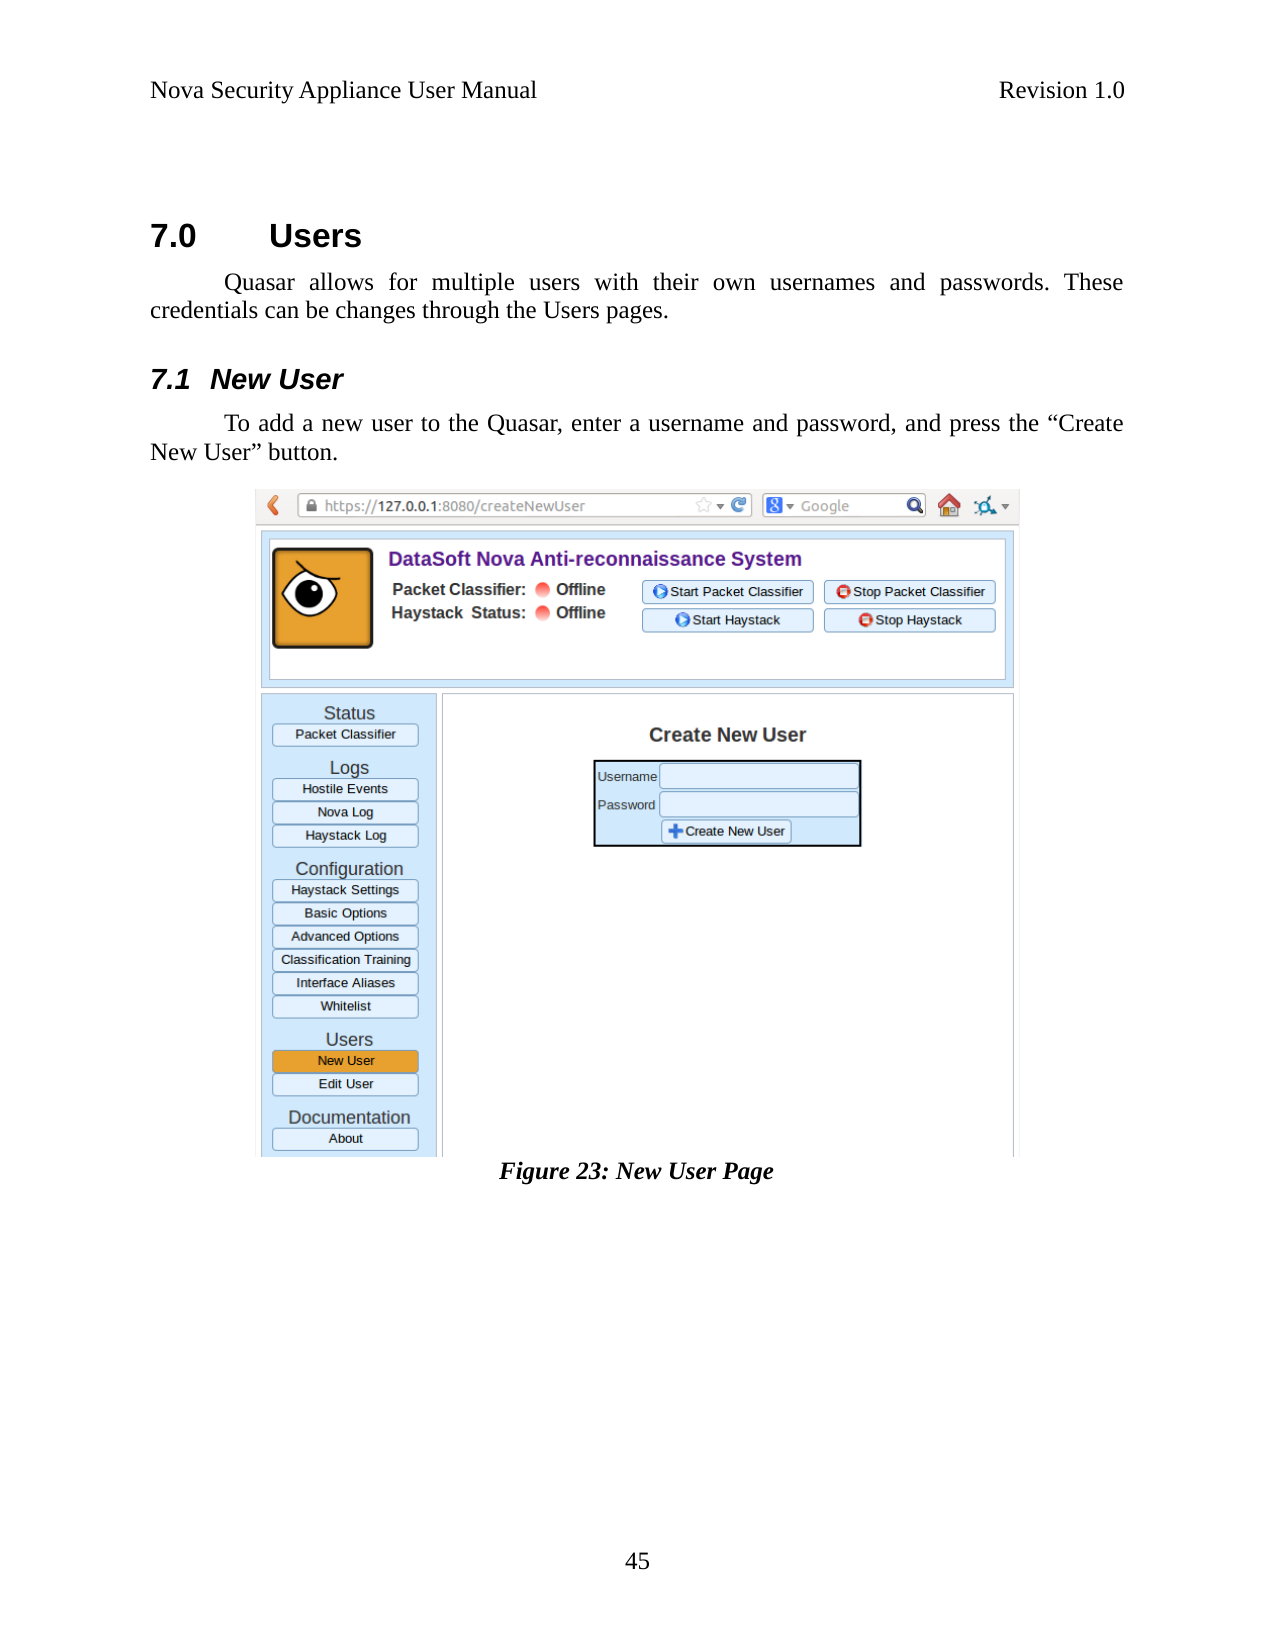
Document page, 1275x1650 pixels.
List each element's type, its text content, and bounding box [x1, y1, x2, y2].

text Quasar allows for multiple users with their own usernames and passwords. These credentials can be changes through the Users pages. [150, 267, 1125, 324]
picture [255, 489, 1020, 1157]
subtitle New User [150, 362, 1125, 395]
text Figure 23: New User Page [256, 1157, 1019, 1185]
text To add a new user to the Quasar, enter a username and password, and press the “Create New User” button. [150, 408, 1125, 465]
subtitle Users [150, 216, 1125, 254]
